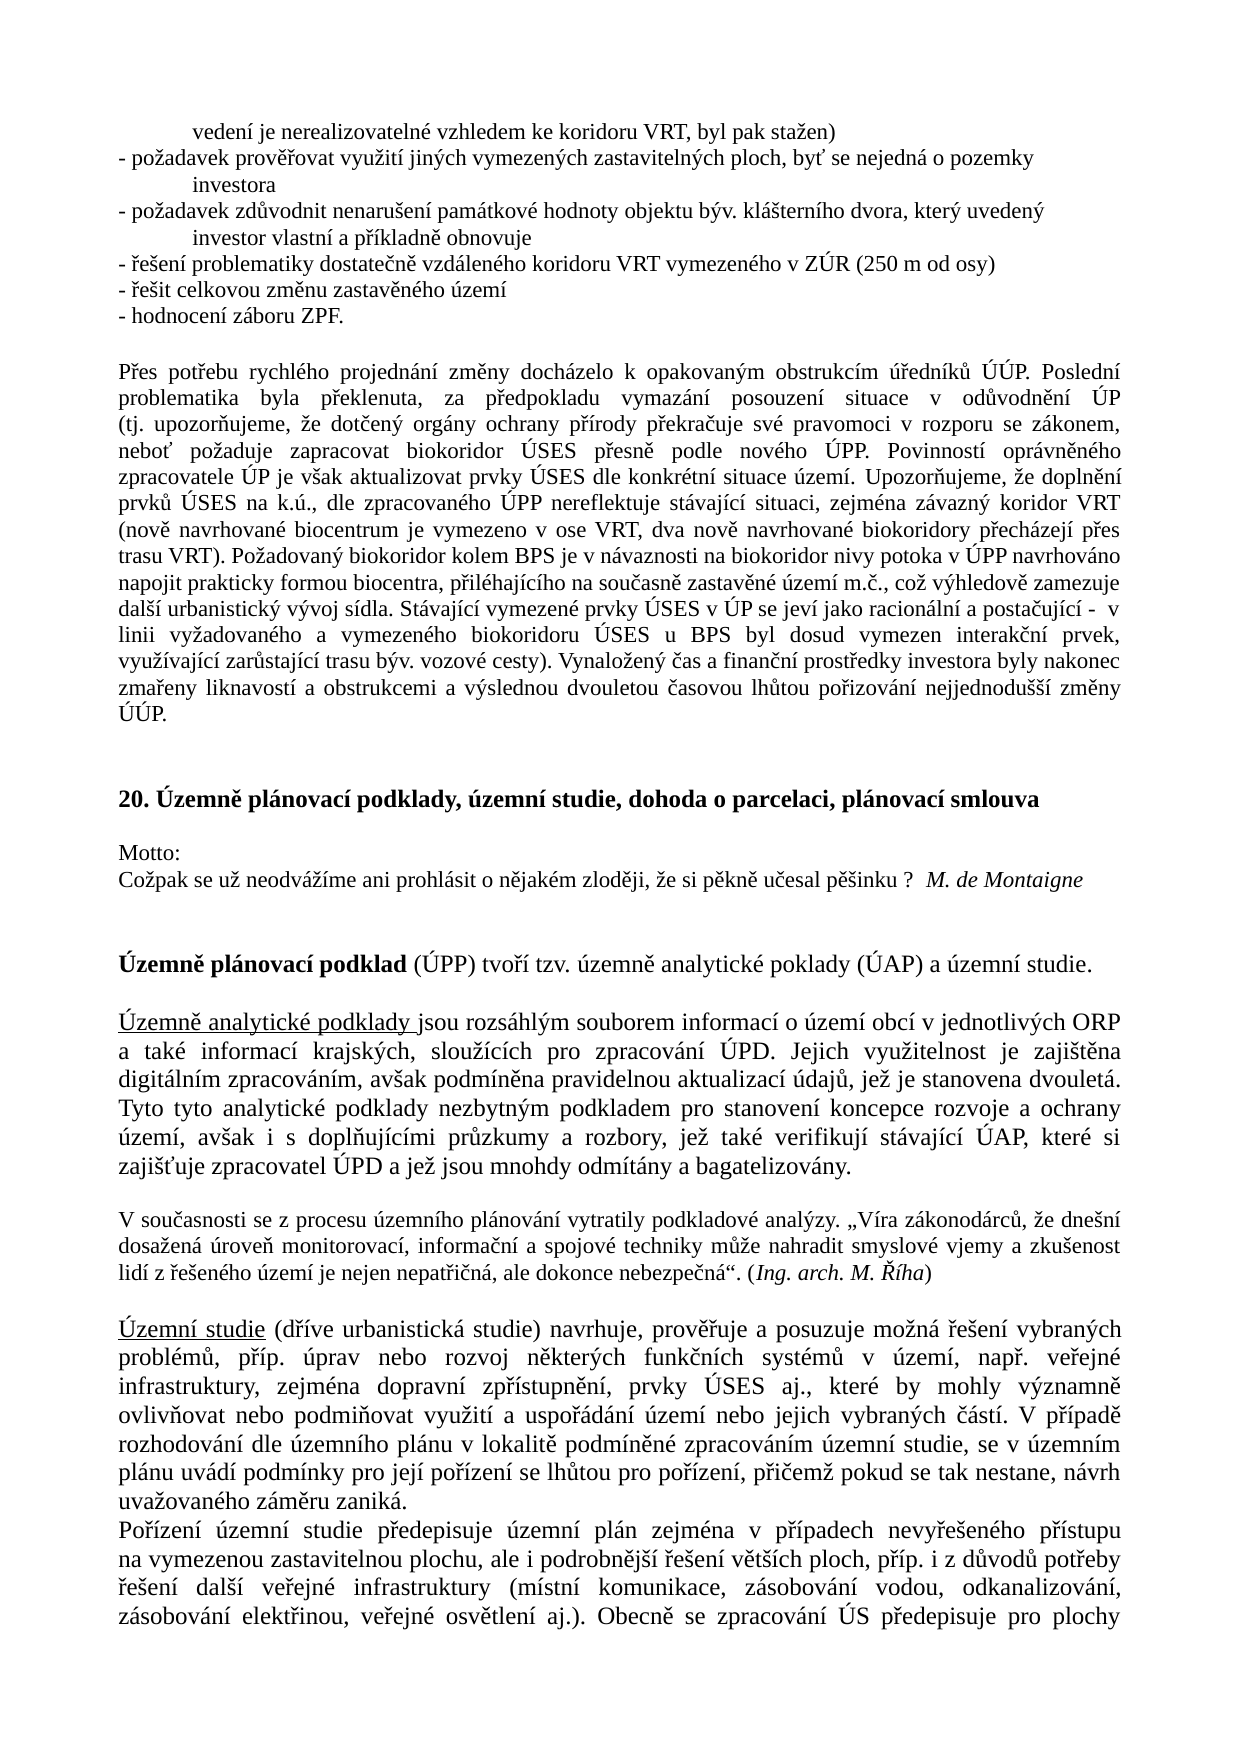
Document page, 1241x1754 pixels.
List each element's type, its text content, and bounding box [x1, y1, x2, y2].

text Motto: [118, 839, 1122, 866]
text - řešení problematiky dostatečně vzdáleného koridoru VRT vymezeného v ZÚR (250 m od osy) [118, 250, 1122, 276]
text Cožpak se už neodvážíme ani prohlásit o nějakém zloději, že si pěkně učesal pěšinku ? M. de Montaigne [118, 866, 1122, 892]
text V současnosti se z procesu územního plánování vytratily podkladové analýzy. „Víra zákonodárců, že dnešní dosažená úroveň monitorovací, informační a spojové techniky může nahradit smyslové vjemy a zkušenost lidí z řešeného území je nejen nepatřičná, ale dokonce nebezpečná“. (Ing. arch. M. Říha) [118, 1206, 1122, 1285]
text - řešit celkovou změnu zastavěného území [118, 276, 1122, 303]
text Územní studie (dříve urbanistická studie) navrhuje, prověřuje a posuzuje možná řešení vybraných problémů, příp. úprav nebo rozvoj některých funkčních systémů v území, např. veřejné infrastruktury, zejména dopravní zpřístupnění, prvky ÚSES aj., které by mohly významně ovlivňovat nebo podmiňovat využití a uspořádání území nebo jejich vybraných částí. V případě rozhodování dle územního plánu v lokalitě podmíněné zpracováním územní studie, se v územním plánu uvádí podmínky pro její pořízení se lhůtou pro pořízení, přičemž pokud se tak nestane, návrh uvažovaného záměru zaniká. [118, 1314, 1122, 1515]
text - požadavek prověřovat využití jiných vymezených zastavitelných ploch, byť se nejedná o pozemky investora [118, 144, 1122, 197]
text - požadavek zdůvodnit nenarušení památkové hodnoty objektu býv. klášterního dvora, který uvedený investor vlastní a příkladně obnovuje [118, 197, 1122, 250]
text Územně analytické podklady jsou rozsáhlým souborem informací o území obcí v jednotlivých ORP a také informací krajských, sloužících pro zpracování ÚPD. Jejich využitelnost je zajištěna digitálním zpracováním, avšak podmíněna pravidelnou aktualizací údajů, jež je stanovena dvouletá. Tyto tyto analytické podklady nezbytným podkladem pro stanovení koncepce rozvoje a ochrany území, avšak i s doplňujícími průzkumy a rozbory, jež také verifikují stávající ÚAP, které si zajišťuje zpracovatel ÚPD a jež jsou mnohdy odmítány a bagatelizovány. [118, 1007, 1122, 1179]
text vedení je nerealizovatelné vzhledem ke koridoru VRT, byl pak stažen) [118, 118, 1122, 144]
text Územně plánovací podklad (ÚPP) tvoří tzv. územně analytické poklady (ÚAP) a územní studie. [118, 949, 1122, 978]
text 20. Územně plánovací podklady, územní studie, dohoda o parcelaci, plánovací smlouva [118, 784, 1122, 813]
text Přes potřebu rychlého projednání změny docházelo k opakovaným obstrukcím úředníků ÚÚP. Poslední problematika byla překlenuta, za předpokladu vymazání posouzení situace v odůvodnění ÚP (tj. upozorňujeme, že dotčený orgány ochrany přírody překračuje své pravomoci v rozporu se zákonem, neboť požaduje zapracovat biokoridor ÚSES přesně podle nového ÚPP. Povinností oprávněného zpracovatele ÚP je však aktualizovat prvky ÚSES dle konkrétní situace území. Upozorňujeme, že doplnění prvků ÚSES na k.ú., dle zpracovaného ÚPP nereflektuje stávající situaci, zejména závazný koridor VRT (nově navrhované biocentrum je vymezeno v ose VRT, dva nově navrhované biokoridory přecházejí přes trasu VRT). Požadovaný biokoridor kolem BPS je v návaznosti na biokoridor nivy potoka v ÚPP navrhováno napojit prakticky formou biocentra, přiléhajícího na současně zastavěné území m.č., což výhledově zamezuje další urbanistický vývoj sídla. Stávající vymezené prvky ÚSES v ÚP se jeví jako racionální a postačující - v linii vyžadovaného a vymezeného biokoridoru ÚSES u BPS byl dosud vymezen interakční prvek, využívající zarůstající trasu býv. vozové cesty). Vynaložený čas a finanční prostředky investora byly nakonec zmařeny liknavostí a obstrukcemi a výslednou dvouletou časovou lhůtou pořizování nejjednodušší změny ÚÚP. [118, 358, 1122, 727]
text Pořízení územní studie předepisuje územní plán zejména v případech nevyřešeného přístupu na vymezenou zastavitelnou plochu, ale i podrobnější řešení větších ploch, příp. i z důvodů potřeby řešení další veřejné infrastruktury (místní komunikace, zásobování vodou, odkanalizování, zásobování elektřinou, veřejné osvětlení aj.). Obecně se zpracování ÚS předepisuje pro plochy [118, 1515, 1122, 1630]
text - hodnocení záboru ZPF. [118, 303, 1122, 329]
